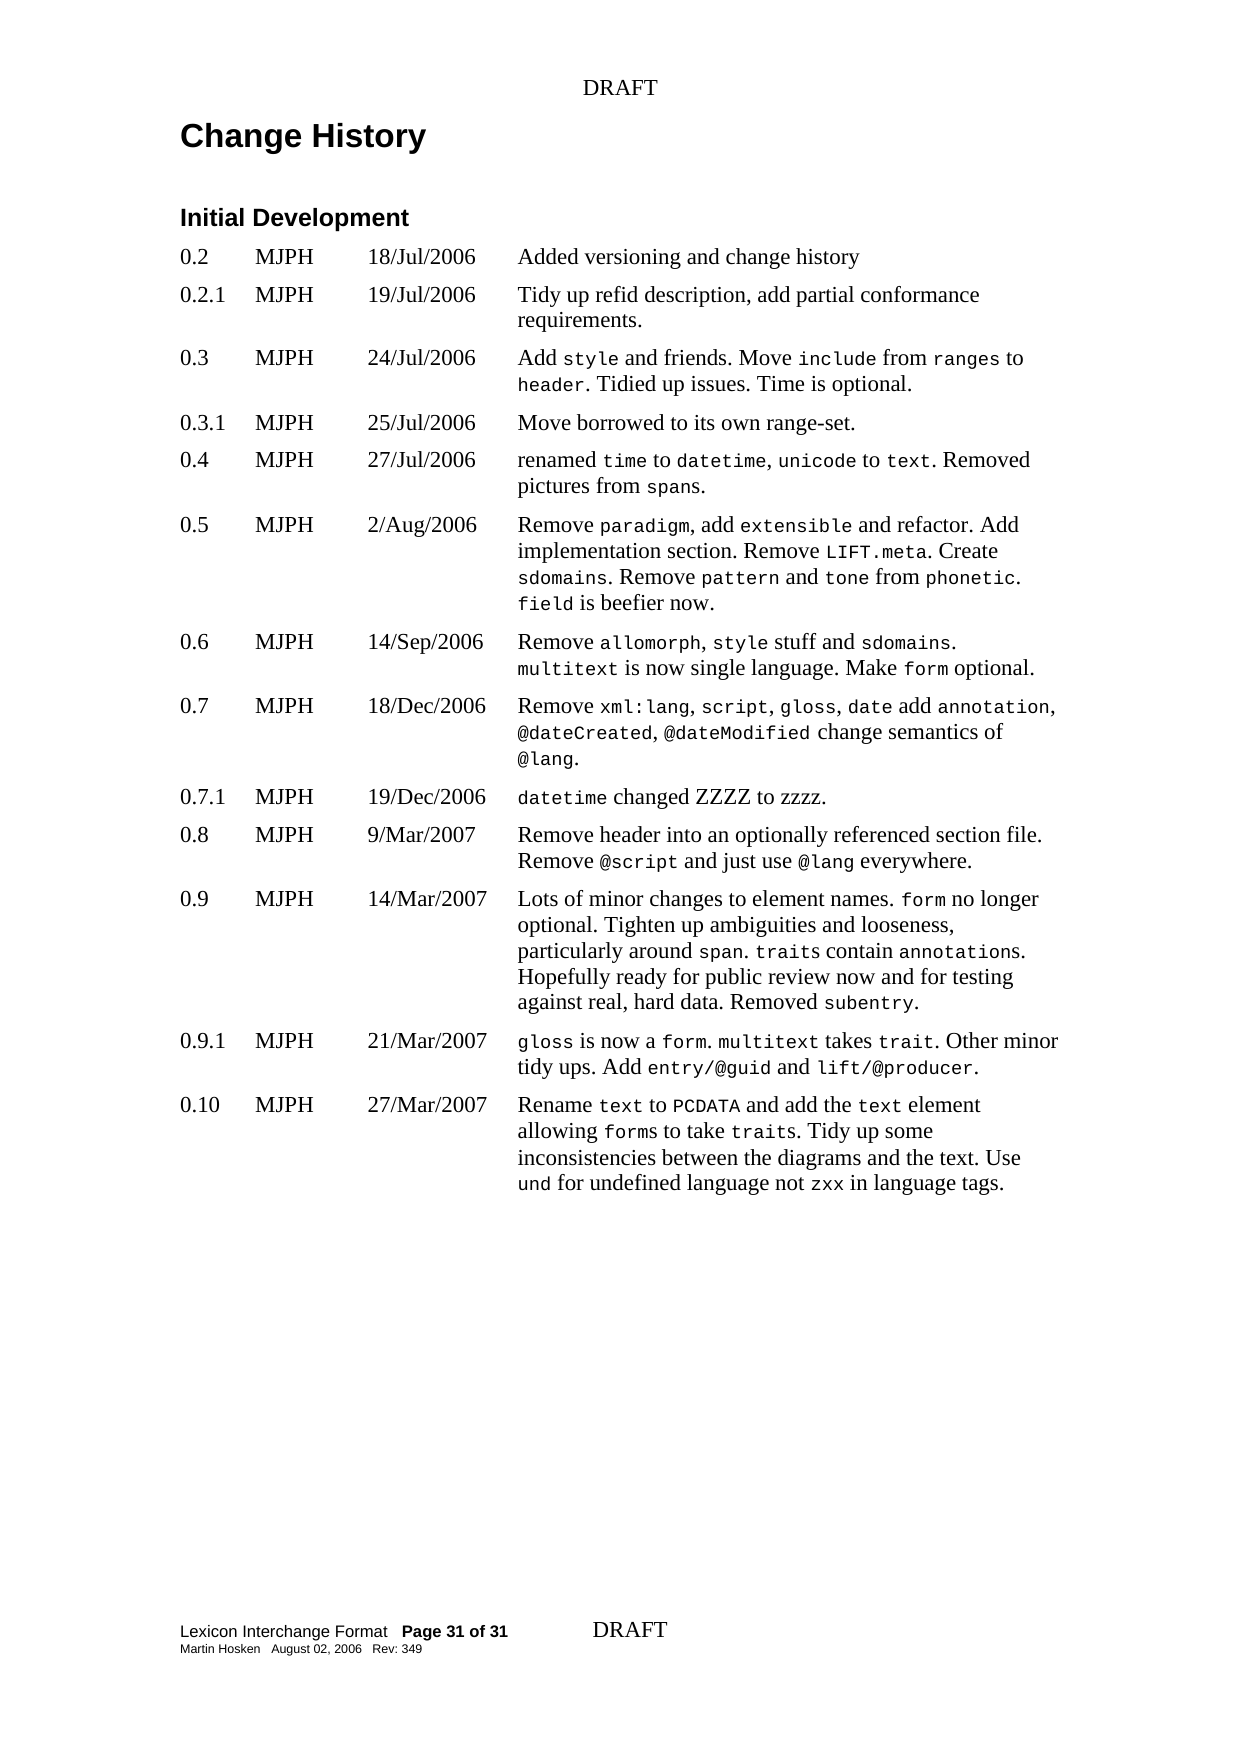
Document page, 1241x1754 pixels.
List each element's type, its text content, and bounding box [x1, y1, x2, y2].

subtitle Initial Development [180, 204, 1061, 232]
text 0.7.1 MJPH 19/Dec/2006 datetime changed ZZZZ to zzzz. [180, 784, 1061, 810]
text 0.5 MJPH 2/Aug/2006 Remove paradigm, add extensible and refactor. Add implementation section. Remove LIFT.meta. Create sdomains. Remove pattern and tone from phonetic. field is beefier now. [180, 512, 1061, 616]
text 0.3.1 MJPH 25/Jul/2006 Move borrowed to its own range-set. [180, 409, 1061, 435]
text 0.2 MJPH 18/Jul/2006 Added versioning and change history [180, 244, 1061, 269]
text 0.2.1 MJPH 19/Jul/2006 Tidy up refid description, add partial conformance requirements. [180, 282, 1061, 332]
text 0.6 MJPH 14/Sep/2006 Remove allomorph, style stuff and sdomains. multitext is now single language. Make form optional. [180, 629, 1061, 681]
text 0.3 MJPH 24/Jul/2006 Add style and friends. Move include from ranges to header. Tidied up issues. Time is optional. [180, 345, 1061, 397]
text 0.9 MJPH 14/Mar/2007 Lots of minor changes to element names. form no longer optional. Tighten up ambiguities and looseness, particularly around span. traits contain annotations. Hopefully ready for public review now and for testing against real, hard data. Removed subentry. [180, 886, 1061, 1015]
text 0.4 MJPH 27/Jul/2006 renamed time to datetime, unicode to text. Removed pictures from spans. [180, 447, 1061, 499]
text 0.9.1 MJPH 21/Mar/2007 gloss is now a form. multitext takes trait. Other minor tidy ups. Add entry/@guid and lift/@producer. [180, 1028, 1061, 1080]
text 0.10 MJPH 27/Mar/2007 Rename text to PCDATA and add the text element allowing forms to take traits. Tidy up some inconsistencies between the diagrams and the text. Use und for undefined language not zxx in language tags. [180, 1092, 1061, 1196]
text 0.8 MJPH 9/Mar/2007 Remove header into an optionally referenced section file. Remove @script and just use @lang everywhere. [180, 822, 1061, 874]
text 0.7 MJPH 18/Dec/2006 Remove xml:lang, script, gloss, date add annotation, @dateCreated, @dateModified change semantics of @lang. [180, 693, 1061, 771]
subtitle Change History [180, 117, 1061, 154]
